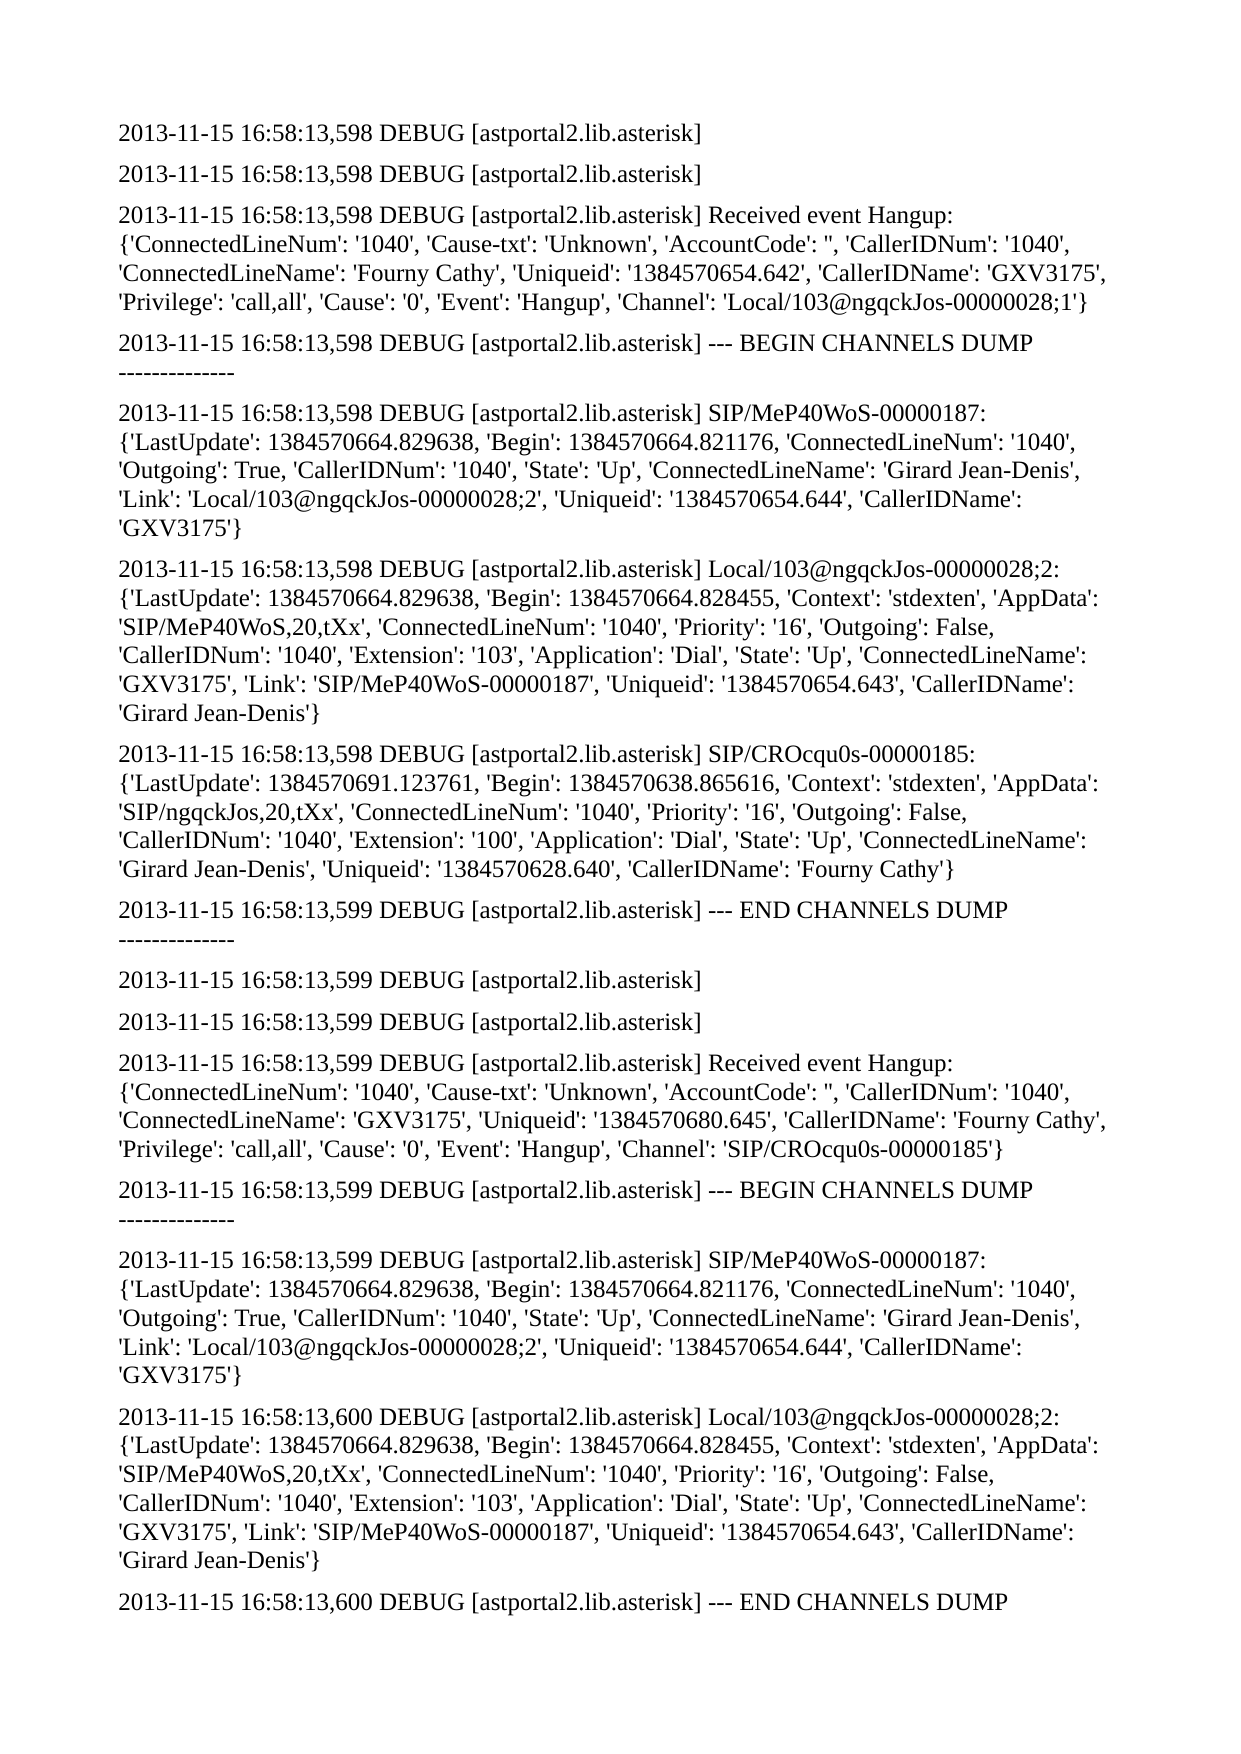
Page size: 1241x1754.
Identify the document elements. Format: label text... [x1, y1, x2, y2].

text 2013-11-15 16:58:13,598 DEBUG [astportal2.lib.asterisk] Received event Hangup: {'ConnectedLineNum': '1040', 'Cause-txt': 'Unknown', 'AccountCode': '', 'CallerIDNum': '1040', 'ConnectedLineName': 'Fourny Cathy', 'Uniqueid': '1384570654.642', 'CallerIDName': 'GXV3175', 'Privilege': 'call,all', 'Cause': '0', 'Event': 'Hangup', 'Channel': 'Local/103@ngqckJos-00000028;1'} [118, 201, 1122, 316]
text 2013-11-15 16:58:13,598 DEBUG [astportal2.lib.asterisk] [118, 159, 1122, 188]
text 2013-11-15 16:58:13,599 DEBUG [astportal2.lib.asterisk] [118, 1007, 1122, 1036]
text 2013-11-15 16:58:13,598 DEBUG [astportal2.lib.asterisk] Local/103@ngqckJos-00000028;2: {'LastUpdate': 1384570664.829638, 'Begin': 1384570664.828455, 'Context': 'stdexten', 'AppData': 'SIP/MeP40WoS,20,tXx', 'ConnectedLineNum': '1040', 'Priority': '16', 'Outgoing': False, 'CallerIDNum': '1040', 'Extension': '103', 'Application': 'Dial', 'State': 'Up', 'ConnectedLineName': 'GXV3175', 'Link': 'SIP/MeP40WoS-00000187', 'Uniqueid': '1384570654.643', 'CallerIDName': 'Girard Jean-Denis'} [118, 554, 1122, 727]
text 2013-11-15 16:58:13,598 DEBUG [astportal2.lib.asterisk] [118, 118, 1122, 147]
text 2013-11-15 16:58:13,599 DEBUG [astportal2.lib.asterisk] SIP/MeP40WoS-00000187: {'LastUpdate': 1384570664.829638, 'Begin': 1384570664.821176, 'ConnectedLineNum': '1040', 'Outgoing': True, 'CallerIDNum': '1040', 'State': 'Up', 'ConnectedLineName': 'Girard Jean-Denis', 'Link': 'Local/103@ngqckJos-00000028;2', 'Uniqueid': '1384570654.644', 'CallerIDName': 'GXV3175'} [118, 1246, 1122, 1389]
text 2013-11-15 16:58:13,598 DEBUG [astportal2.lib.asterisk] SIP/CROcqu0s-00000185: {'LastUpdate': 1384570691.123761, 'Begin': 1384570638.865616, 'Context': 'stdexten', 'AppData': 'SIP/ngqckJos,20,tXx', 'ConnectedLineNum': '1040', 'Priority': '16', 'Outgoing': False, 'CallerIDNum': '1040', 'Extension': '100', 'Application': 'Dial', 'State': 'Up', 'ConnectedLineName': 'Girard Jean-Denis', 'Uniqueid': '1384570628.640', 'CallerIDName': 'Fourny Cathy'} [118, 739, 1122, 883]
text 2013-11-15 16:58:13,599 DEBUG [astportal2.lib.asterisk] --- END CHANNELS DUMP -------------- [118, 896, 1122, 953]
text 2013-11-15 16:58:13,600 DEBUG [astportal2.lib.asterisk] Local/103@ngqckJos-00000028;2: {'LastUpdate': 1384570664.829638, 'Begin': 1384570664.828455, 'Context': 'stdexten', 'AppData': 'SIP/MeP40WoS,20,tXx', 'ConnectedLineNum': '1040', 'Priority': '16', 'Outgoing': False, 'CallerIDNum': '1040', 'Extension': '103', 'Application': 'Dial', 'State': 'Up', 'ConnectedLineName': 'GXV3175', 'Link': 'SIP/MeP40WoS-00000187', 'Uniqueid': '1384570654.643', 'CallerIDName': 'Girard Jean-Denis'} [118, 1402, 1122, 1574]
text 2013-11-15 16:58:13,598 DEBUG [astportal2.lib.asterisk] SIP/MeP40WoS-00000187: {'LastUpdate': 1384570664.829638, 'Begin': 1384570664.821176, 'ConnectedLineNum': '1040', 'Outgoing': True, 'CallerIDNum': '1040', 'State': 'Up', 'ConnectedLineName': 'Girard Jean-Denis', 'Link': 'Local/103@ngqckJos-00000028;2', 'Uniqueid': '1384570654.644', 'CallerIDName': 'GXV3175'} [118, 398, 1122, 542]
text 2013-11-15 16:58:13,600 DEBUG [astportal2.lib.asterisk] --- END CHANNELS DUMP -------------- [118, 1587, 1122, 1616]
text 2013-11-15 16:58:13,599 DEBUG [astportal2.lib.asterisk] --- BEGIN CHANNELS DUMP -------------- [118, 1176, 1122, 1233]
text 2013-11-15 16:58:13,599 DEBUG [astportal2.lib.asterisk] Received event Hangup: {'ConnectedLineNum': '1040', 'Cause-txt': 'Unknown', 'AccountCode': '', 'CallerIDNum': '1040', 'ConnectedLineName': 'GXV3175', 'Uniqueid': '1384570680.645', 'CallerIDName': 'Fourny Cathy', 'Privilege': 'call,all', 'Cause': '0', 'Event': 'Hangup', 'Channel': 'SIP/CROcqu0s-00000185'} [118, 1048, 1122, 1163]
text 2013-11-15 16:58:13,599 DEBUG [astportal2.lib.asterisk] [118, 966, 1122, 994]
text 2013-11-15 16:58:13,598 DEBUG [astportal2.lib.asterisk] --- BEGIN CHANNELS DUMP -------------- [118, 328, 1122, 386]
